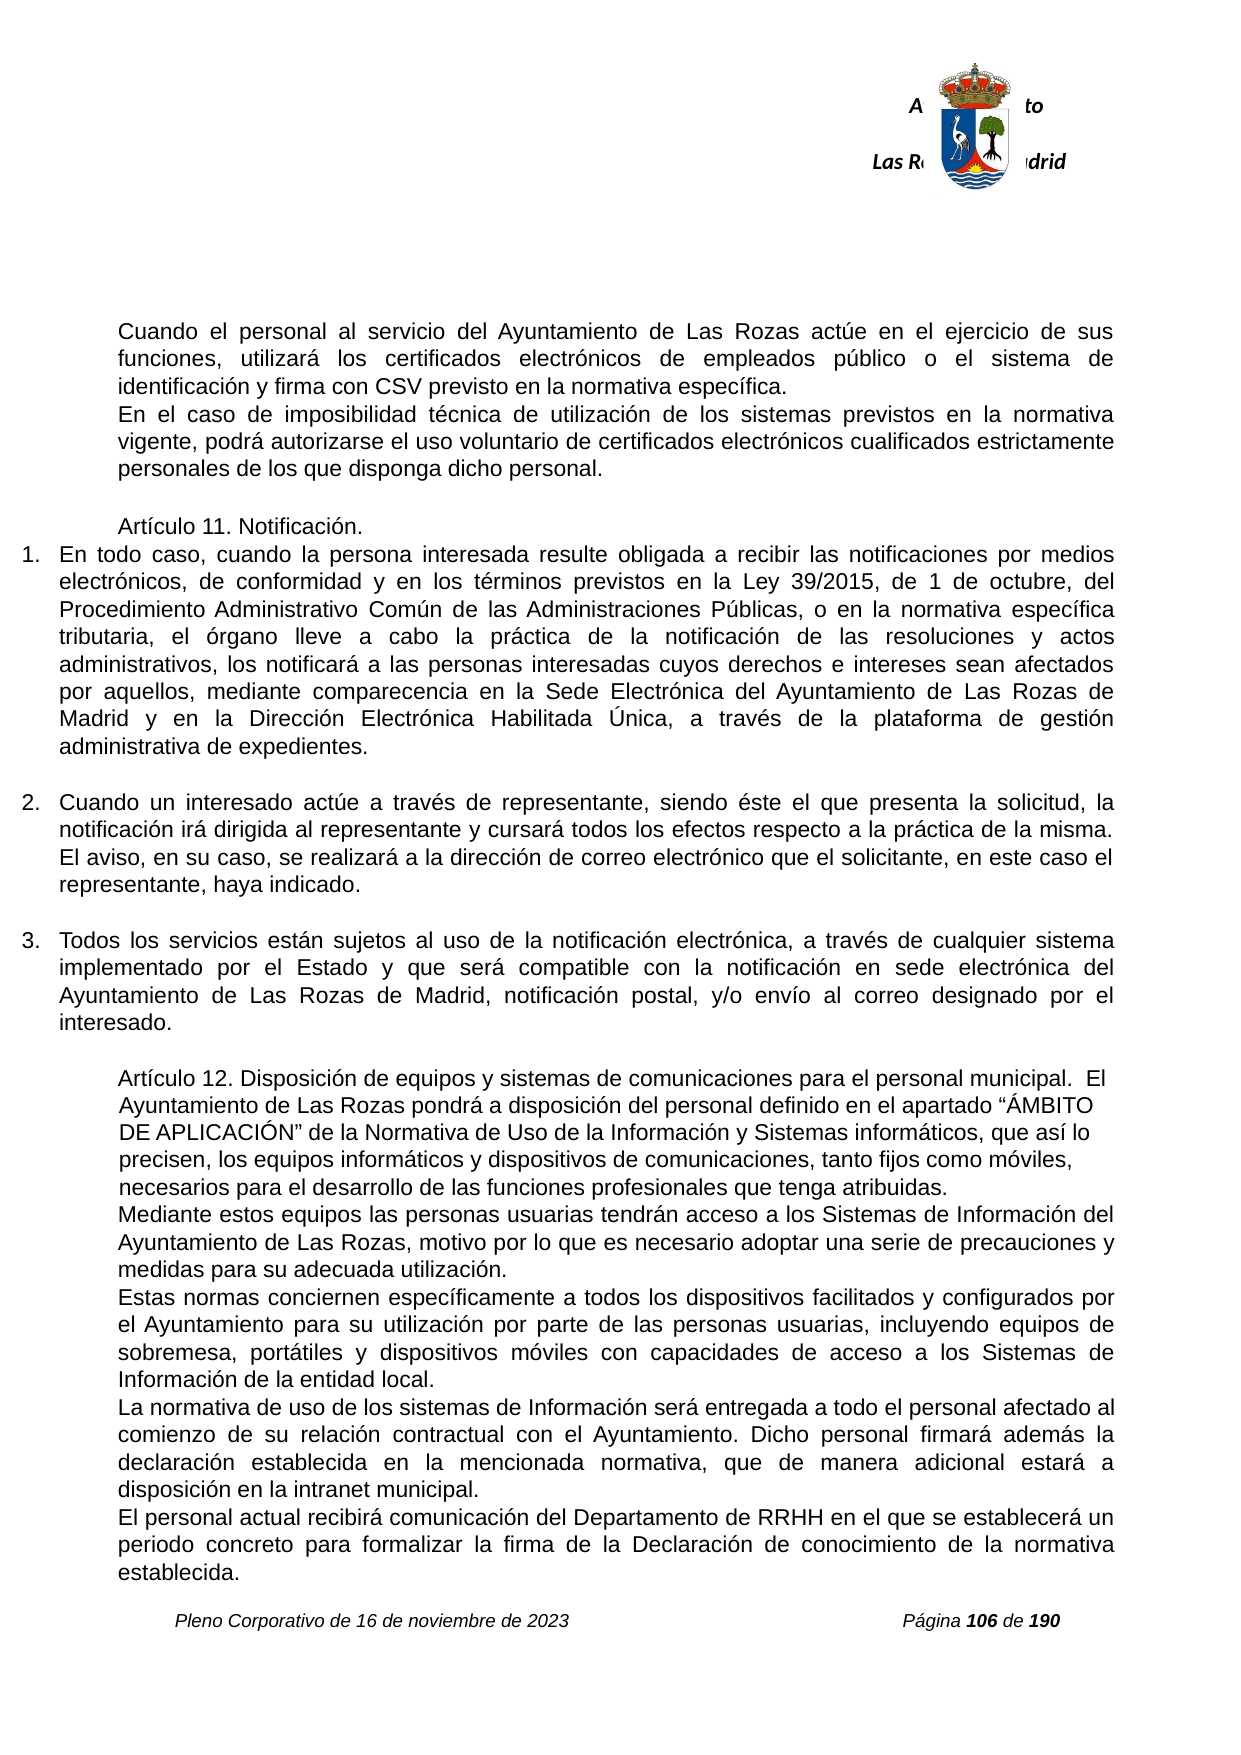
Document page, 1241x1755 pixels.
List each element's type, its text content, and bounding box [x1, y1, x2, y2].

text La normativa de uso de los sistemas de Información será entregada a todo el personal afectado al comienzo de su relación contractual con el Ayuntamiento. Dicho personal firmará además la declaración establecida en la mencionada normativa, que de manera adicional estará a disposición en la intranet municipal. [118, 1394, 1115, 1502]
list Todos los servicios están sujetos al uso de la notificación electrónica, a través de cualquier sistema implementado por el Estado y que será compatible con la notificación en sede electrónica del Ayuntamiento de Las Rozas de Madrid, notificación postal, y/o envío al correo designado por el interesado. [21, 927, 1115, 1036]
text El personal actual recibirá comunicación del Departamento de RRHH en el que se establecerá un periodo concreto para formalizar la firma de la Declaración de conocimiento de la normativa establecida. [118, 1504, 1115, 1585]
text Estas normas conciernen específicamente a todos los dispositivos facilitados y configurados por el Ayuntamiento para su utilización por parte de las personas usuarias, incluyendo equipos de sobremesa, portátiles y dispositivos móviles con capacidades de acceso a los Sistemas de Información de la entidad local. [118, 1284, 1115, 1392]
list En todo caso, cuando la persona interesada resulte obligada a recibir las notificaciones por medios electrónicos, de conformidad y en los términos previstos en la Ley 39/2015, de 1 de octubre, del Procedimiento Administrativo Común de las Administraciones Públicas, o en la normativa específica tributaria, el órgano lleve a cabo la práctica de la notificación de las resoluciones y actos administrativos, los notificará a las personas interesadas cuyos derechos e intereses sean afectados por aquellos, mediante comparecencia en la Sede Electrónica del Ayuntamiento de Las Rozas de Madrid y en la Dirección Electrónica Habilitada Única, a través de la plataforma de gestión administrativa de expedientes. [21, 541, 1115, 759]
list Cuando un interesado actúe a través de representante, siendo éste el que presenta la solicitud, la notificación irá dirigida al representante y cursará todos los efectos respecto a la práctica de la misma. El aviso, en su caso, se realizará a la dirección de correo electrónico que el solicitante, en este caso el representante, haya indicado. [21, 789, 1115, 897]
text Mediante estos equipos las personas usuarias tendrán acceso a los Sistemas de Información del Ayuntamiento de Las Rozas, motivo por lo que es necesario adoptar una serie de precauciones y medidas para su adecuada utilización. [118, 1201, 1115, 1282]
text En el caso de imposibilidad técnica de utilización de los sistemas previstos en la normativa vigente, podrá autorizarse el uso voluntario de certificados electrónicos cualificados estrictamente personales de los que disponga dicho personal. [118, 401, 1115, 482]
text Artículo 11. Notificación. [118, 513, 1134, 539]
text Cuando el personal al servicio del Ayuntamiento de Las Rozas actúe en el ejercicio de sus funciones, utilizará los certificados electrónicos de empleados público o el sistema de identificación y firma con CSV previsto en la normativa específica. [118, 318, 1115, 399]
text Artículo 12. Disposición de equipos y sistemas de comunicaciones para el personal municipal. El Ayuntamiento de Las Rozas pondrá a disposición del personal definido en el apartado “ÁMBITO DE APLICACIÓN” de la Normativa de Uso de la Información y Sistemas informáticos, que así lo precisen, los equipos informáticos y dispositivos de comunicaciones, tanto fijos como móviles, necesarios para el desarrollo de las funciones profesionales que tenga atribuidas. [118, 1065, 1120, 1200]
